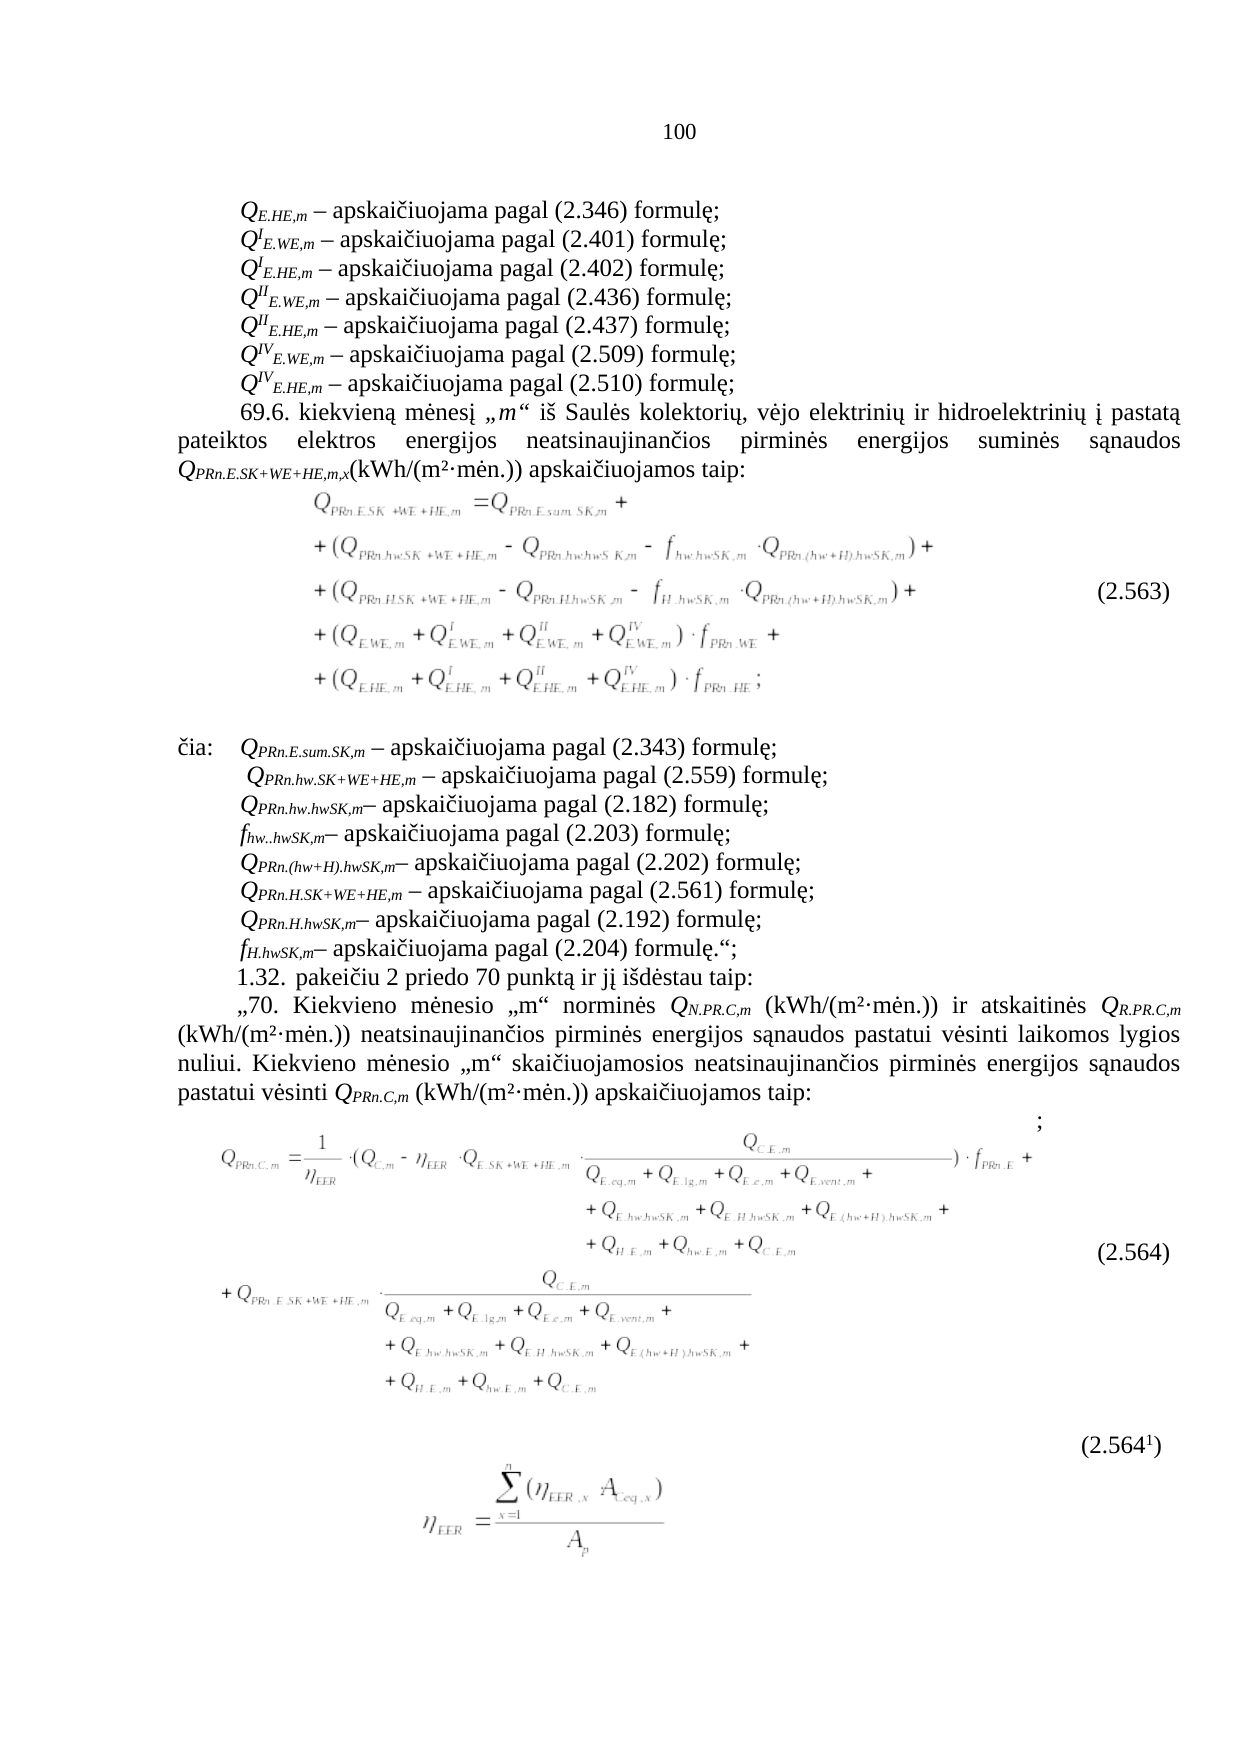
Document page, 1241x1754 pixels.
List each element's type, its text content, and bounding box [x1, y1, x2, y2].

text QIIE.HE,m – apskaičiuojama pagal (2.437) formulę; [240, 311, 1181, 339]
text QPRn.H.hwSK,m– apskaičiuojama pagal (2.192) formulę; [240, 904, 1181, 933]
text QIE.HE,m – apskaičiuojama pagal (2.402) formulę; [240, 253, 1181, 282]
table_header (2.564) [1085, 1105, 1181, 1402]
text čia: QPRn.E.sum.SK,m – apskaičiuojama pagal (2.343) formulę; [177, 732, 1181, 760]
table_header [177, 483, 1072, 703]
text QPRn.hw.hwSK,m– apskaičiuojama pagal (2.182) formulę; [240, 789, 1181, 818]
text QE.HE,m – apskaičiuojama pagal (2.346) formulę; [240, 196, 1181, 224]
text QIVE.WE,m – apskaičiuojama pagal (2.509) formulę; [240, 339, 1181, 368]
text QPRn.(hw+H).hwSK,m– apskaičiuojama pagal (2.202) formulę; [240, 847, 1181, 875]
text fhw..hwSK,m– apskaičiuojama pagal (2.203) formulę; [240, 818, 1181, 847]
text fH.hwSK,m– apskaičiuojama pagal (2.204) formulę.“; [240, 933, 1181, 962]
table_header ; [177, 1105, 1085, 1402]
text „70. Kiekvieno mėnesio „m“ norminės QN.PR.C,m (kWh/(m²·mėn.)) ir atskaitinės QR.PR.C,m (kWh/(m²·mėn.)) neatsinaujinančios pirminės energijos sąnaudos pastatui vėsinti laikomos lygios nuliui. Kiekvieno mėnesio „m“ skaičiuojamosios neatsinaujinančios pirminės energijos sąnaudos pastatui vėsinti QPRn.C,m (kWh/(m²·mėn.)) apskaičiuojamos taip: [177, 990, 1181, 1105]
text QIVE.HE,m – apskaičiuojama pagal (2.510) formulę; [240, 368, 1181, 397]
text QIE.WE,m – apskaičiuojama pagal (2.401) formulę; [240, 224, 1181, 253]
text QPRn.H.SK+WE+HE,m – apskaičiuojama pagal (2.561) formulę; [240, 875, 1181, 904]
table_header (2.563) [1073, 483, 1181, 703]
text QIIE.WE,m – apskaičiuojama pagal (2.436) formulę; [240, 282, 1181, 311]
text 69.6. kiekvieną mėnesį „m“ iš Saulės kolektorių, vėjo elektrinių ir hidroelektrinių į pastatą pateiktos elektros energijos neatsinaujinančios pirminės energijos suminės sąnaudos QPRn.E.SK+WE+HE,m,x(kWh/(m²·mėn.)) apskaičiuojamos taip: [177, 397, 1181, 483]
text 1.32. pakeičiu 2 priedo 70 punktą ir jį išdėstau taip: [236, 962, 1181, 990]
text QPRn.hw.SK+WE+HE,m – apskaičiuojama pagal (2.559) formulę; [240, 760, 1181, 789]
text (2.5641) [413, 1431, 1181, 1562]
